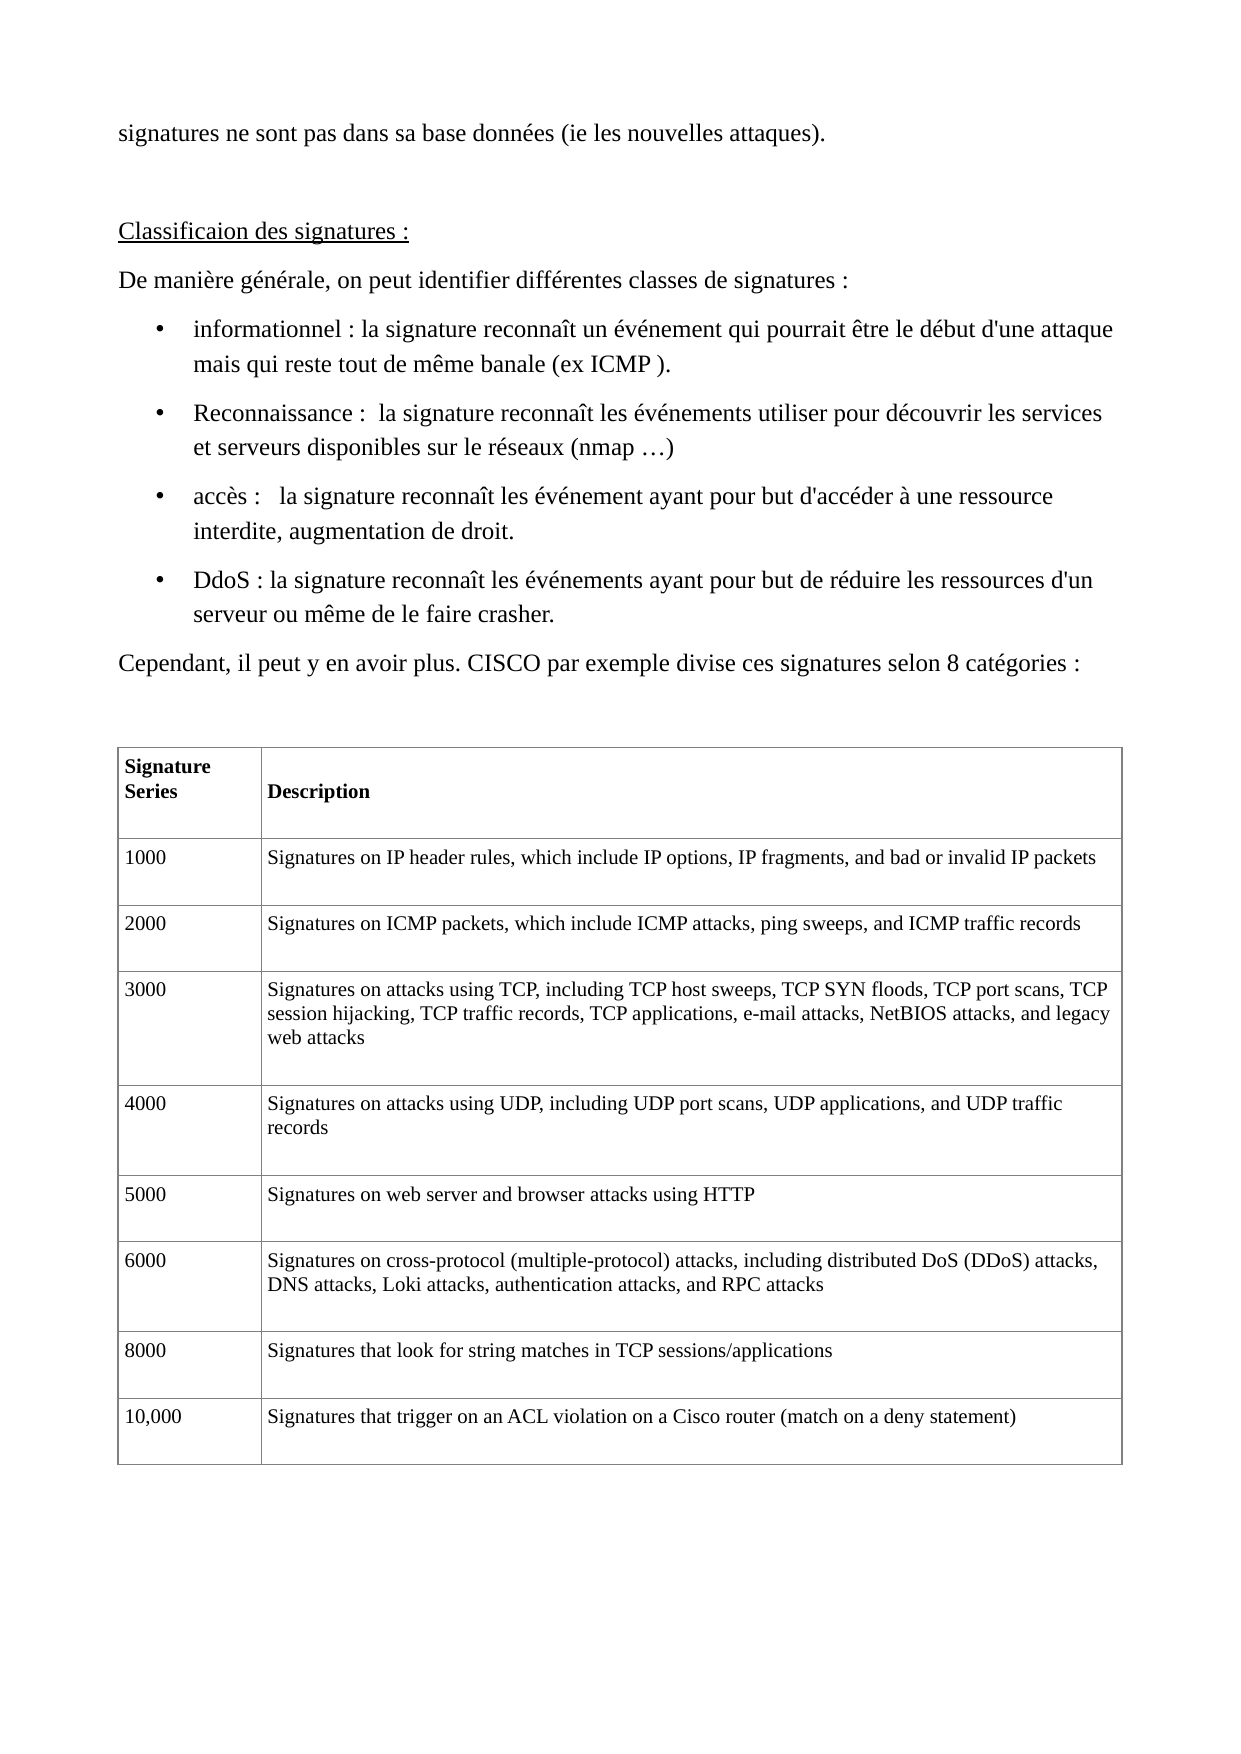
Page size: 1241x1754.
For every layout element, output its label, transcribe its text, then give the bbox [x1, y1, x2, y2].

table_cell 10,000 [119, 1399, 261, 1464]
table_cell Signatures that look for string matches in TCP sessions/applications [262, 1332, 1121, 1398]
list Reconnaissance : la signature reconnaît les événements utiliser pour découvrir les services et serveurs disponibles sur le réseaux (nmap …) [156, 398, 1122, 461]
list informationnel : la signature reconnaît un événement qui pourrait être le début d'une attaque mais qui reste tout de même banale (ex ICMP ). [156, 314, 1122, 378]
table_cell 5000 [119, 1176, 261, 1241]
table_cell 6000 [119, 1242, 261, 1331]
table_cell Signatures on cross-protocol (multiple-protocol) attacks, including distributed DoS (DDoS) attacks, DNS attacks, Loki attacks, authentication attacks, and RPC attacks [262, 1242, 1121, 1331]
text De manière générale, on peut identifier différentes classes de signatures : [118, 265, 1122, 294]
text signatures ne sont pas dans sa base données (ie les nouvelles attaques). [118, 118, 1122, 147]
table_cell Signatures on ICMP packets, which include ICMP attacks, ping sweeps, and ICMP traffic records [262, 906, 1121, 971]
text Classificaion des signatures : [118, 216, 1122, 245]
table_cell Signatures on web server and browser attacks using HTTP [262, 1176, 1121, 1241]
table_header Signature Series [119, 748, 261, 838]
table_cell 2000 [119, 906, 261, 971]
table_cell 8000 [119, 1332, 261, 1398]
table_cell Signatures on attacks using UDP, including UDP port scans, UDP applications, and UDP traffic records [262, 1086, 1121, 1175]
table_cell 3000 [119, 972, 261, 1085]
table_cell Signatures that trigger on an ACL violation on a Cisco router (match on a deny statement) [262, 1399, 1121, 1464]
text Cependant, il peut y en avoir plus. CISCO par exemple divise ces signatures selon 8 catégories : [118, 648, 1122, 677]
table_cell 4000 [119, 1086, 261, 1175]
list accès : la signature reconnaît les événement ayant pour but d'accéder à une ressource interdite, augmentation de droit. [156, 481, 1122, 545]
table_header Description [262, 748, 1121, 838]
table_cell 1000 [119, 839, 261, 904]
table_cell Signatures on IP header rules, which include IP options, IP fragments, and bad or invalid IP packets [262, 839, 1121, 904]
table_cell Signatures on attacks using TCP, including TCP host sweeps, TCP SYN floods, TCP port scans, TCP session hijacking, TCP traffic records, TCP applications, e-mail attacks, NetBIOS attacks, and legacy web attacks [262, 972, 1121, 1085]
list DdoS : la signature reconnaît les événements ayant pour but de réduire les ressources d'un serveur ou même de le faire crasher. [156, 565, 1122, 628]
